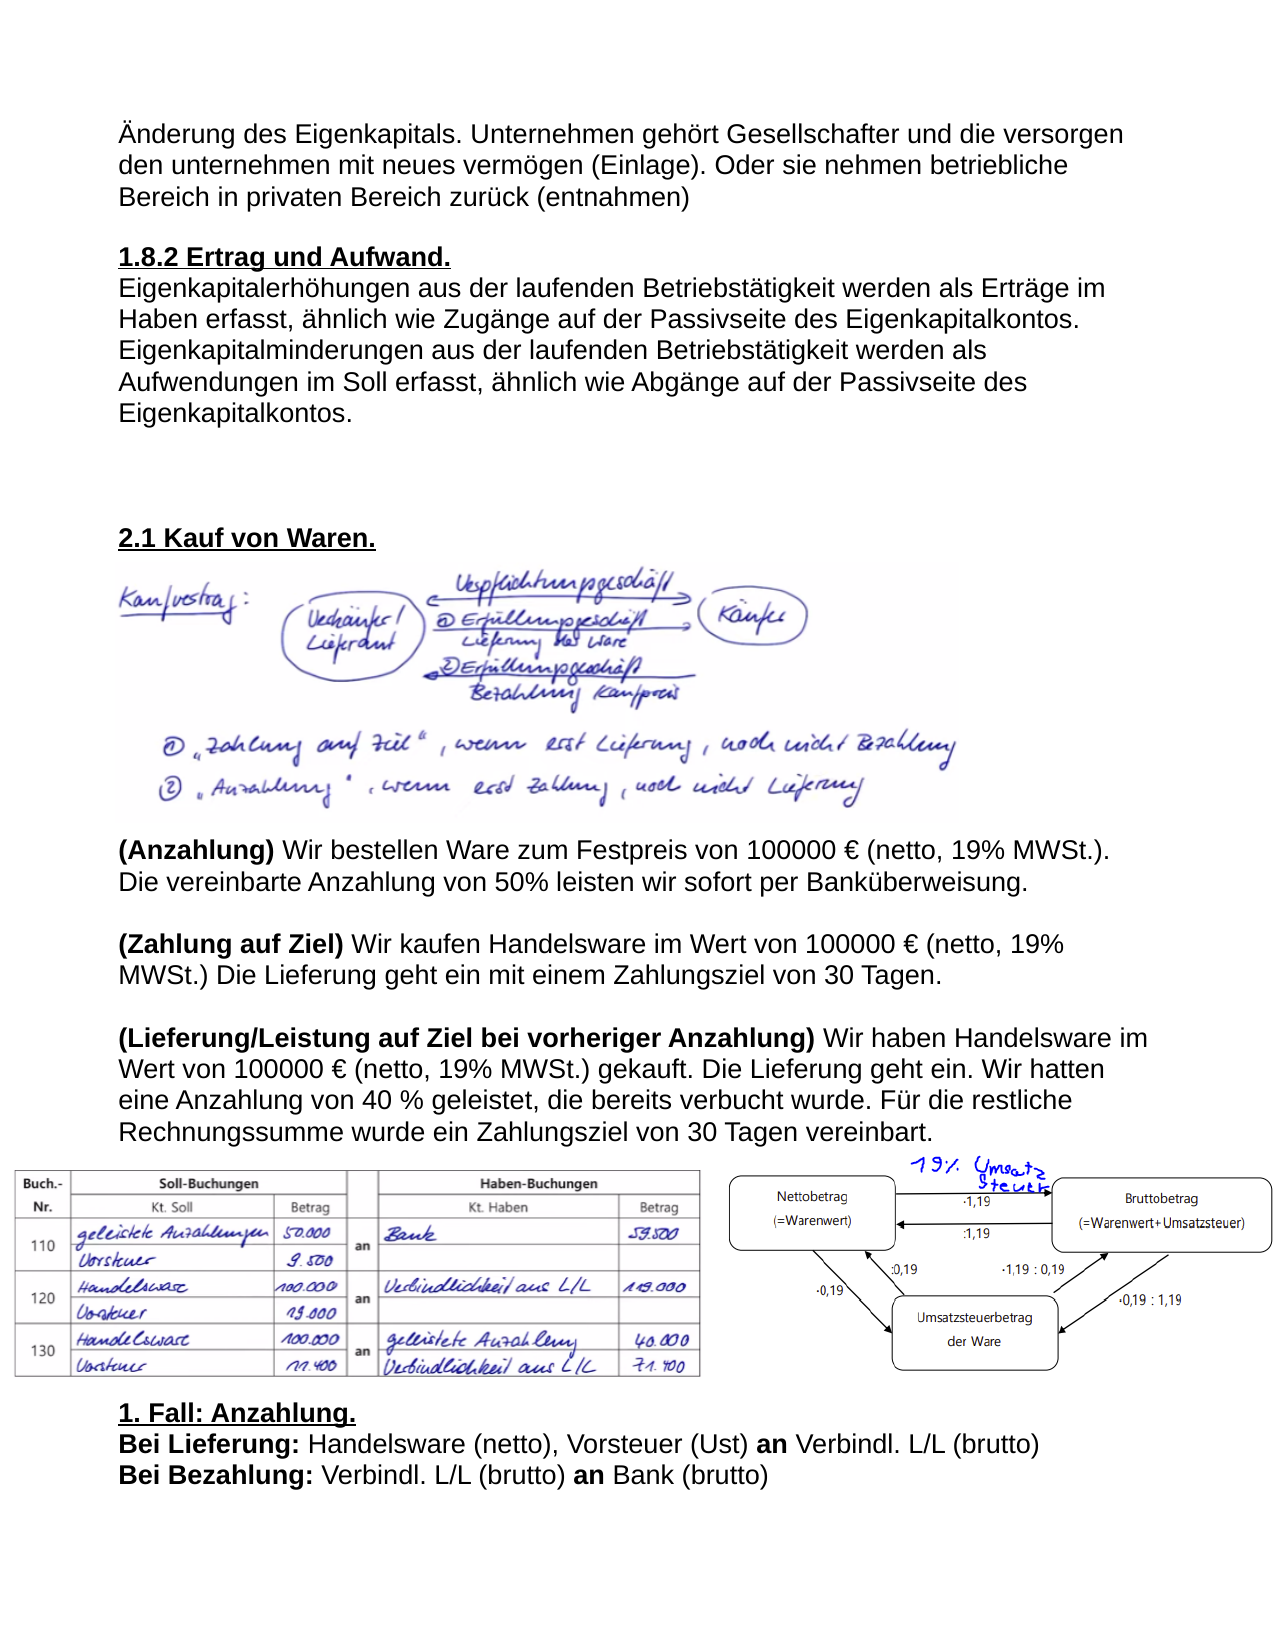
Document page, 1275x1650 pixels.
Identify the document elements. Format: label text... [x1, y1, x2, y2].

text Bei Bezahlung: Verbindl. L/L (brutto) an Bank (brutto) [118, 1459, 1157, 1491]
text (Anzahlung) Wir bestellen Ware zum Festpreis von 100000 € (netto, 19% MWSt.). Die vereinbarte Anzahlung von 50% leisten wir sofort per Banküberweisung. [118, 834, 1157, 897]
picture [728, 1155, 1275, 1374]
text Änderung des Eigenkapitals. Unternehmen gehört Gesellschafter und die versorgen den unternehmen mit neues vermögen (Einlage). Oder sie nehmen betriebliche Bereich in privaten Bereich zurück (entnahmen) [118, 118, 1157, 212]
text Eigenkapitalerhöhungen aus der laufenden Betriebstätigkeit werden als Erträge im Haben erfasst, ähnlich wie Zugänge auf der Passivseite des Eigenkapitalkontos. Eigenkapitalminderungen aus der laufenden Betriebstätigkeit werden als Aufwendungen im Soll erfasst, ähnlich wie Abgänge auf der Passivseite des Eigenkapitalkontos. [118, 272, 1157, 428]
text (Lieferung/Leistung auf Ziel bei vorheriger Anzahlung) Wir haben Handelsware im Wert von 100000 € (netto, 19% MWSt.) gekauft. Die Lieferung geht ein. Wir hatten eine Anzahlung von 40 % geleistet, die bereits verbucht wurde. Für die restliche Rechnungssumme wurde ein Zahlungsziel von 30 Tagen vereinbart. [118, 1022, 1157, 1147]
text 1.8.2 Ertrag und Aufwand. [118, 241, 1157, 272]
picture [115, 562, 960, 823]
text Bei Lieferung: Handelsware (netto), Vorsteuer (Ust) an Verbindl. L/L (brutto) [118, 1428, 1157, 1459]
picture [13, 1169, 702, 1379]
text 2.1 Kauf von Waren. [118, 522, 1157, 553]
text (Zahlung auf Ziel) Wir kaufen Handelsware im Wert von 100000 € (netto, 19% MWSt.) Die Lieferung geht ein mit einem Zahlungsziel von 30 Tagen. [118, 928, 1157, 991]
text 1. Fall: Anzahlung. [118, 1397, 1157, 1428]
